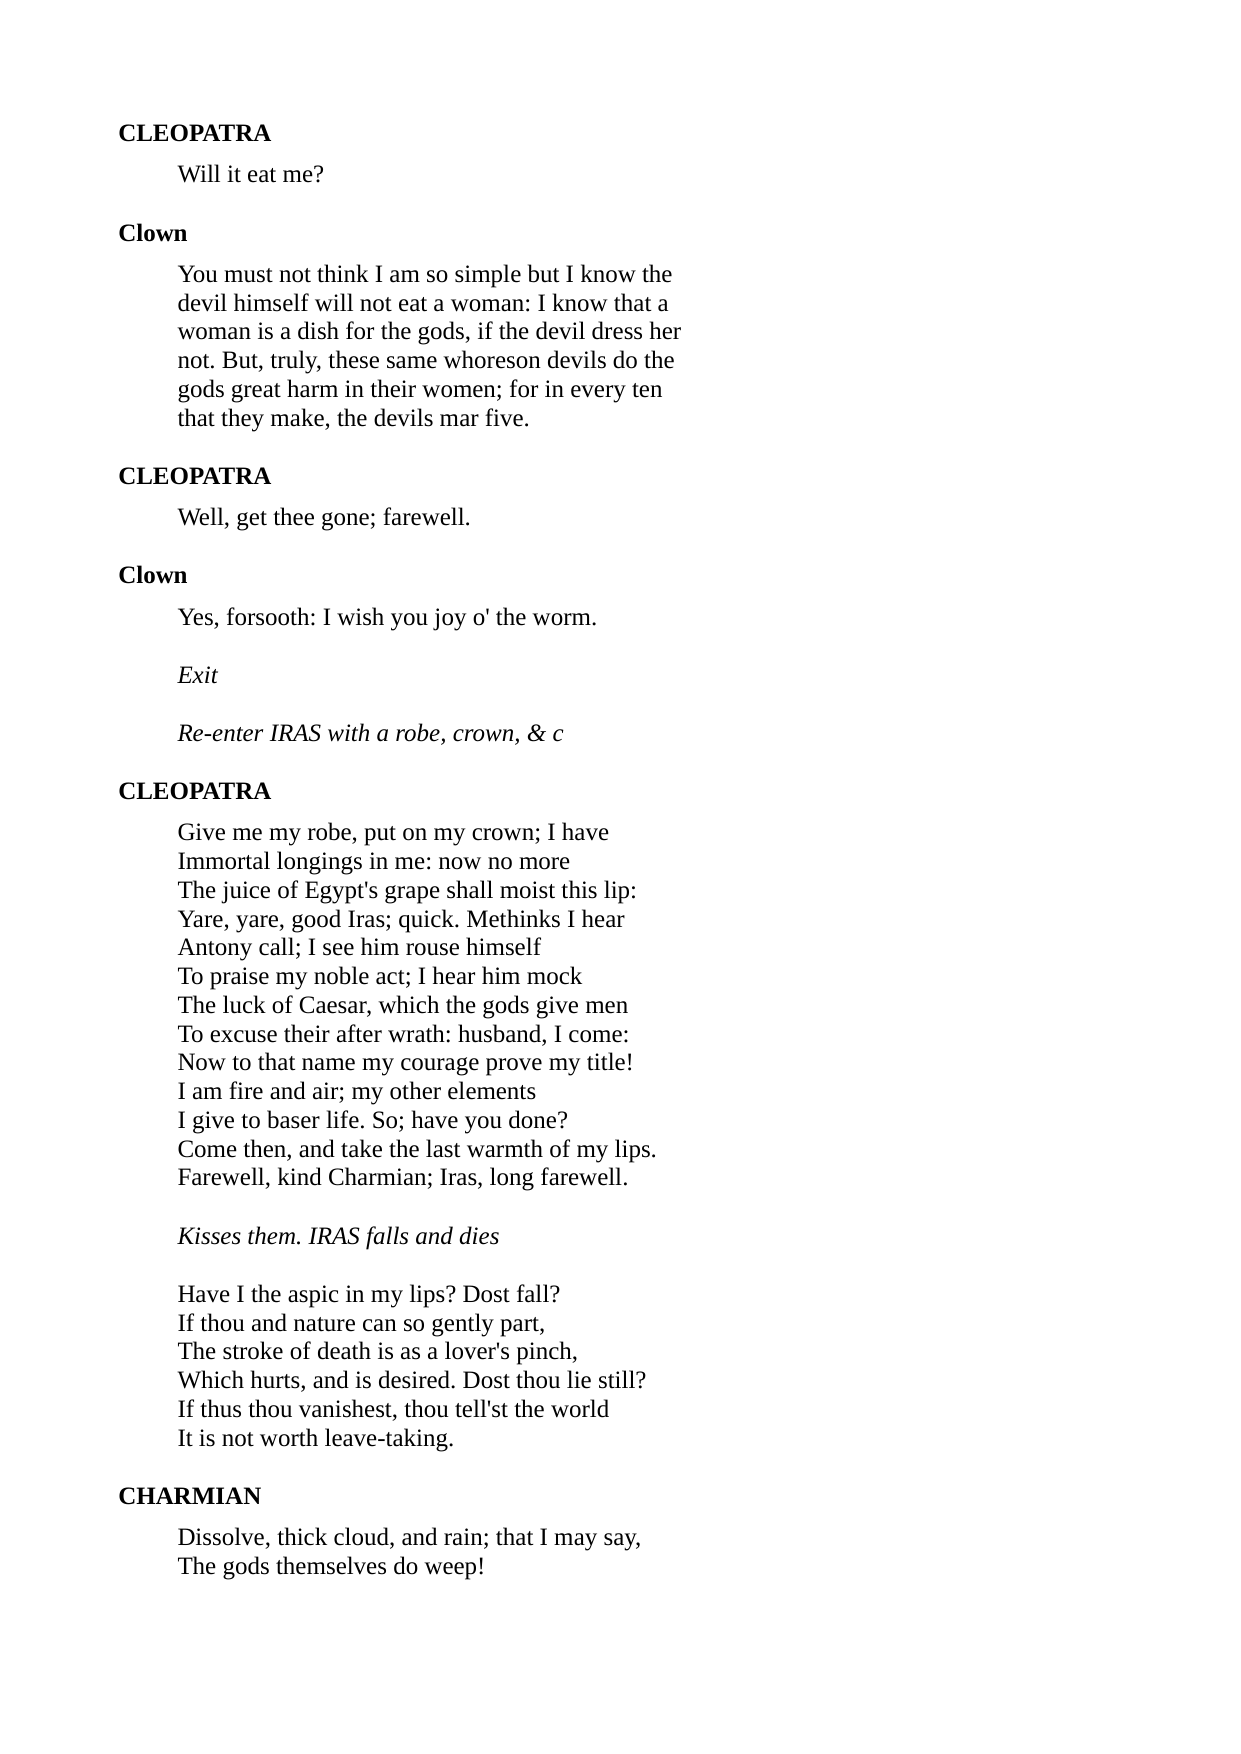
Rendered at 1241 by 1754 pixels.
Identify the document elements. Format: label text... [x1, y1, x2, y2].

text CHARMIAN [118, 1481, 1122, 1510]
text Give me my robe, put on my crown; I have Immortal longings in me: now no more The juice of Egypt's grape shall moist this lip: Yare, yare, good Iras; quick. Methinks I hear Antony call; I see him rouse himself To praise my noble act; I hear him mock The luck of Caesar, which the gods give men To excuse their after wrath: husband, I come: Now to that name my courage prove my title! I am fire and air; my other elements I give to baser life. So; have you done? Come then, and take the last warmth of my lips. Farewell, kind Charmian; Iras, long farewell. [177, 817, 1063, 1191]
text Exit [177, 660, 1063, 688]
text You must not think I am so simple but I know the devil himself will not eat a woman: I know that a woman is a dish for the gods, if the devil dress her not. But, truly, these same whoreson devils do the gods great harm in their women; for in every ten that they make, the devils mar five. [177, 259, 1063, 431]
text Clown [118, 560, 1122, 589]
text CLEOPATRA [118, 776, 1122, 805]
text Will it eat me? [177, 159, 1063, 188]
text Have I the aspic in my lips? Dost fall? If thou and nature can so gently part, The stroke of death is as a lover's pinch, Which hurts, and is desired. Dost thou lie still? If thus thou vanishest, thou tell'st the world It is not worth leave-taking. [177, 1279, 1063, 1451]
text Clown [118, 218, 1122, 246]
text Well, get thee gone; farewell. [177, 502, 1063, 531]
text Dissolve, thick cloud, and rain; that I may say, The gods themselves do weep! [177, 1522, 1063, 1580]
text Re-enter IRAS with a robe, crown, & c [177, 718, 1063, 747]
text CLEOPATRA [118, 118, 1122, 147]
text CLEOPATRA [118, 461, 1122, 489]
text Kisses them. IRAS falls and dies [177, 1221, 1063, 1249]
text Yes, forsooth: I wish you joy o' the worm. [177, 602, 1063, 630]
